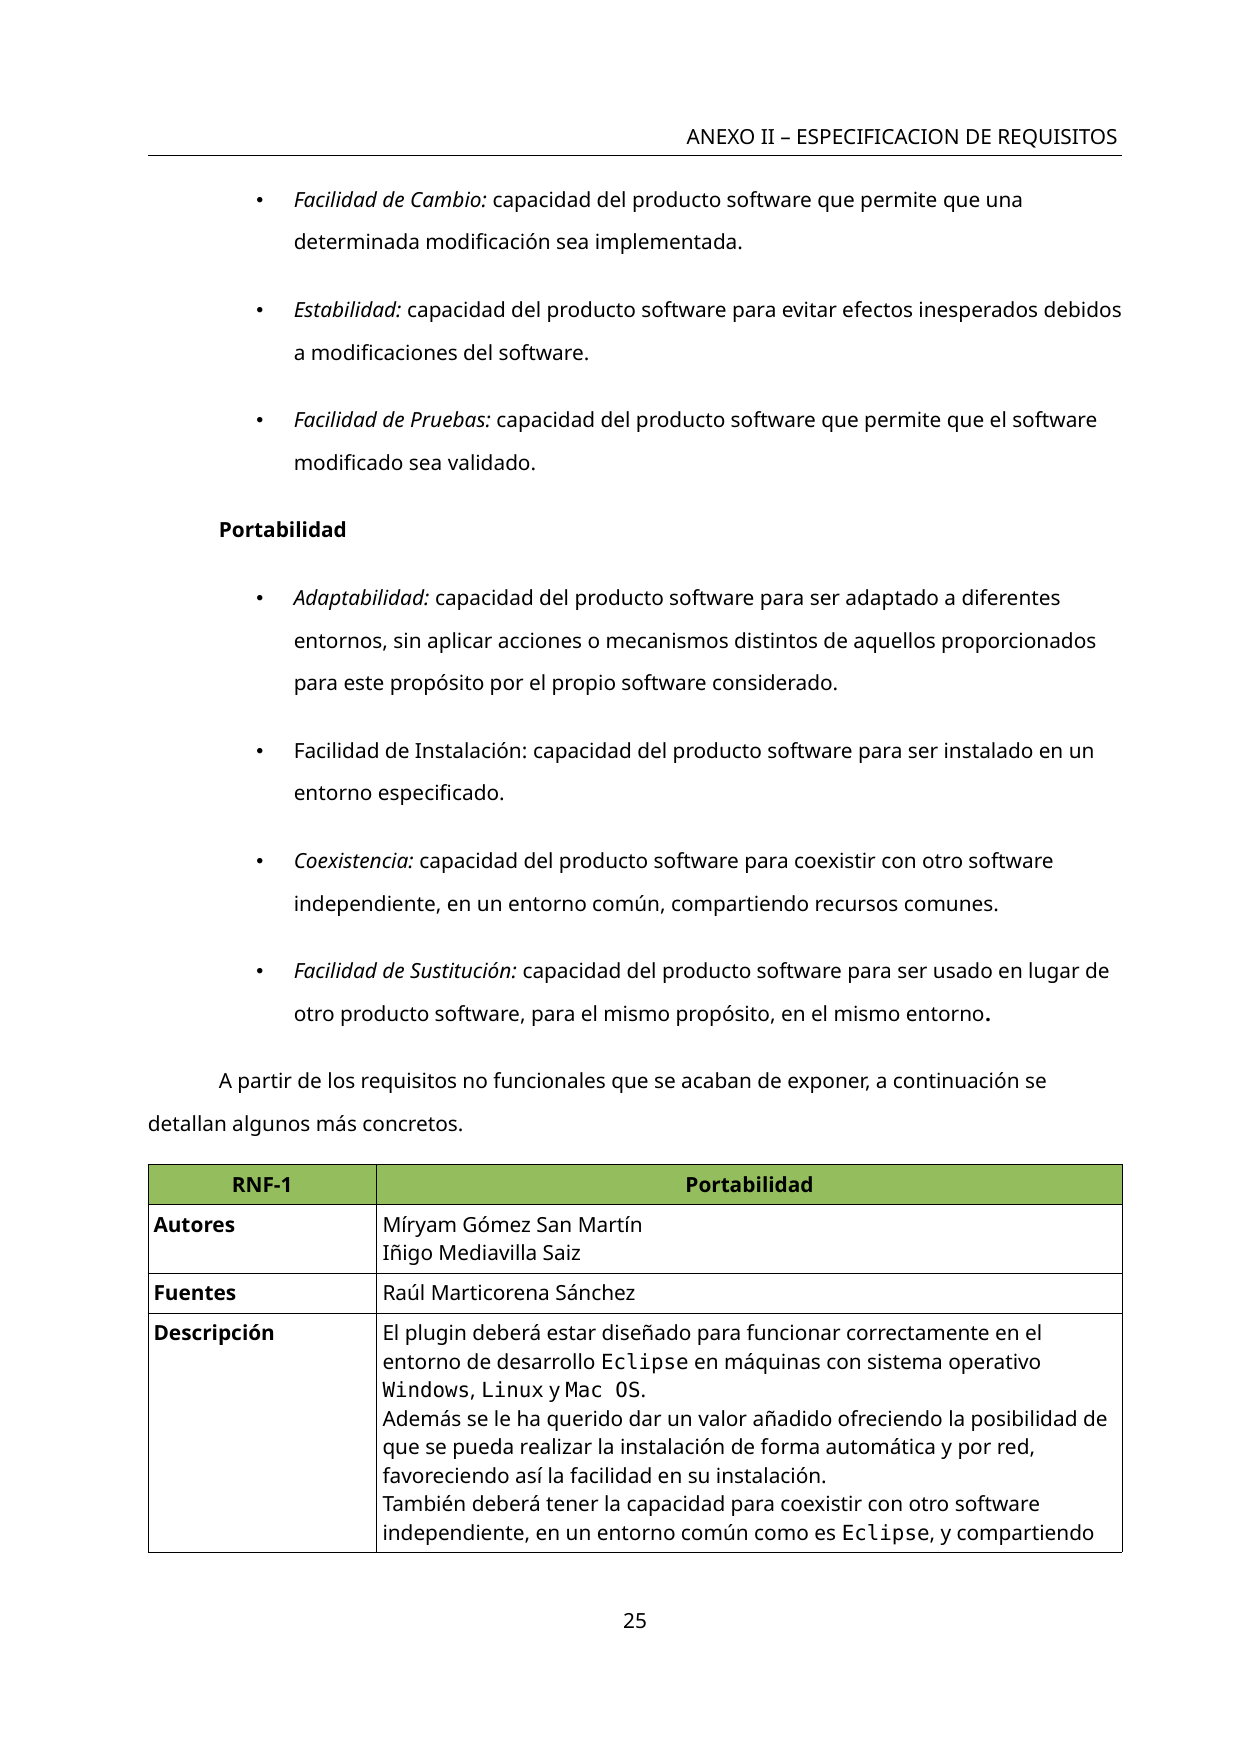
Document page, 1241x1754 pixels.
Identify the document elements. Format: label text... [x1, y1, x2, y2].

table_cell Raúl Marticorena Sánchez [377, 1274, 1122, 1313]
table_header RNF-1 [149, 1165, 376, 1204]
table_cell Autores [149, 1205, 376, 1273]
list Coexistencia: capacidad del producto software para coexistir con otro software independiente, en un entorno común, compartiendo recursos comunes. [256, 846, 1122, 917]
list Estabilidad: capacidad del producto software para evitar efectos inesperados debidos a modificaciones del software. [256, 295, 1122, 366]
list Adaptabilidad: capacidad del producto software para ser adaptado a diferentes entornos, sin aplicar acciones o mecanismos distintos de aquellos proporcionados para este propósito por el propio software considerado. [256, 583, 1122, 697]
list Facilidad de Cambio: capacidad del producto software que permite que una determinada modificación sea implementada. [256, 185, 1122, 256]
table_cell Míryam Gómez San Martín Iñigo Mediavilla Saiz [377, 1205, 1122, 1273]
table_cell Descripción [149, 1314, 376, 1552]
list Facilidad de Sustitución: capacidad del producto software para ser usado en lugar de otro producto software, para el mismo propósito, en el mismo entorno. [256, 956, 1122, 1027]
table_header Portabilidad [377, 1165, 1122, 1204]
table_cell El plugin deberá estar diseñado para funcionar correctamente en el entorno de desarrollo Eclipse en máquinas con sistema operativo Windows, Linux y Mac OS. Además se le ha querido dar un valor añadido ofreciendo la posibilidad de que se pueda realizar la instalación de forma automática y por red, favoreciendo así la facilidad en su instalación. También deberá tener la capacidad para coexistir con otro software independiente, en un entorno común como es Eclipse, y compartiendo [377, 1314, 1122, 1552]
list Facilidad de Instalación: capacidad del producto software para ser instalado en un entorno especificado. [256, 736, 1122, 807]
text A partir de los requisitos no funcionales que se acaban de exponer, a continuación se detallan algunos más concretos. [148, 1067, 1122, 1138]
text Portabilidad [148, 516, 1122, 544]
list Facilidad de Pruebas: capacidad del producto software que permite que el software modificado sea validado. [256, 405, 1122, 476]
table_cell Fuentes [149, 1274, 376, 1313]
